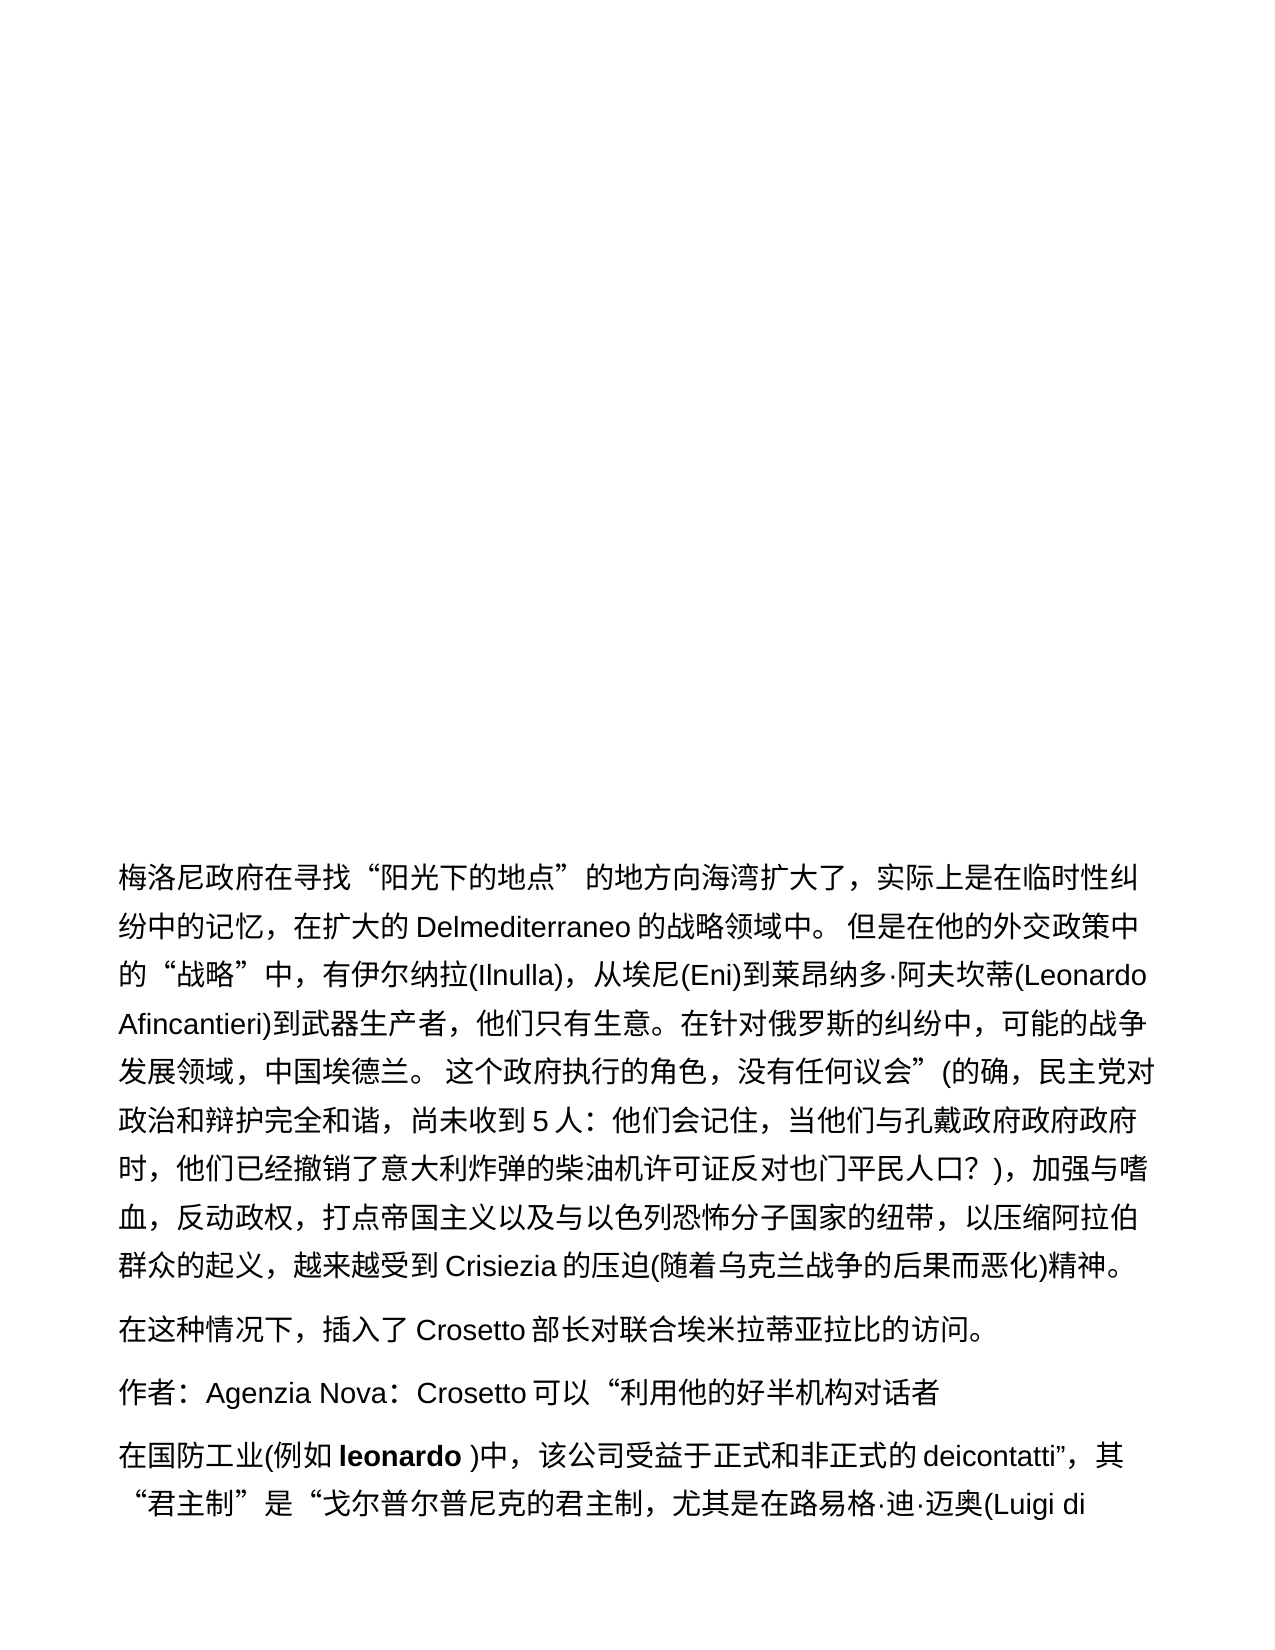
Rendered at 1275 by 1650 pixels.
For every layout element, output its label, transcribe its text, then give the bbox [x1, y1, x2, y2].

text 作者：Agenzia Nova：Crosetto可以“利用他的好半机构对话者 [118, 1369, 1157, 1412]
text 梅洛尼政府在寻找“阳光下的地点”的地方向海湾扩大了，实际上是在临时性纠纷中的记忆，在扩大的Delmediterraneo的战略领域中。 但是在他的外交政策中的“战略”中，有伊尔纳拉(Ilnulla)，从埃尼(Eni)到莱昂纳多·阿夫坎蒂(Leonardo Afincantieri)到武器生产者，他们只有生意。在针对俄罗斯的纠纷中，可能的战争发展领域，中国埃德兰。 这个政府执行的角色，没有任何议会”(的确，民主党对政治和辩护完全和谐，尚未收到5人：他们会记住，当他们与孔戴政府政府政府时，他们已经撤销了意大利炸弹的柴油机许可证反对也门平民人口？)，加强与嗜血，反动政权，打点帝国主义以及与以色列恐怖分子国家的纽带，以压缩阿拉伯群众的起义，越来越受到Crisiezia的压迫(随着乌克兰战争的后果而恶化)精神。 [118, 118, 1157, 1285]
text 在国防工业(例如 leonardo )中，该公司受益于正式和非正式的deicontatti”，其“君主制”是“戈尔普尔普尼克的君主制，尤其是在路易格·迪·迈奥(Luigi di [118, 1432, 1157, 1523]
text 在这种情况下，插入了Crosetto部长对联合埃米拉蒂亚拉比的访问。 [118, 1306, 1157, 1348]
